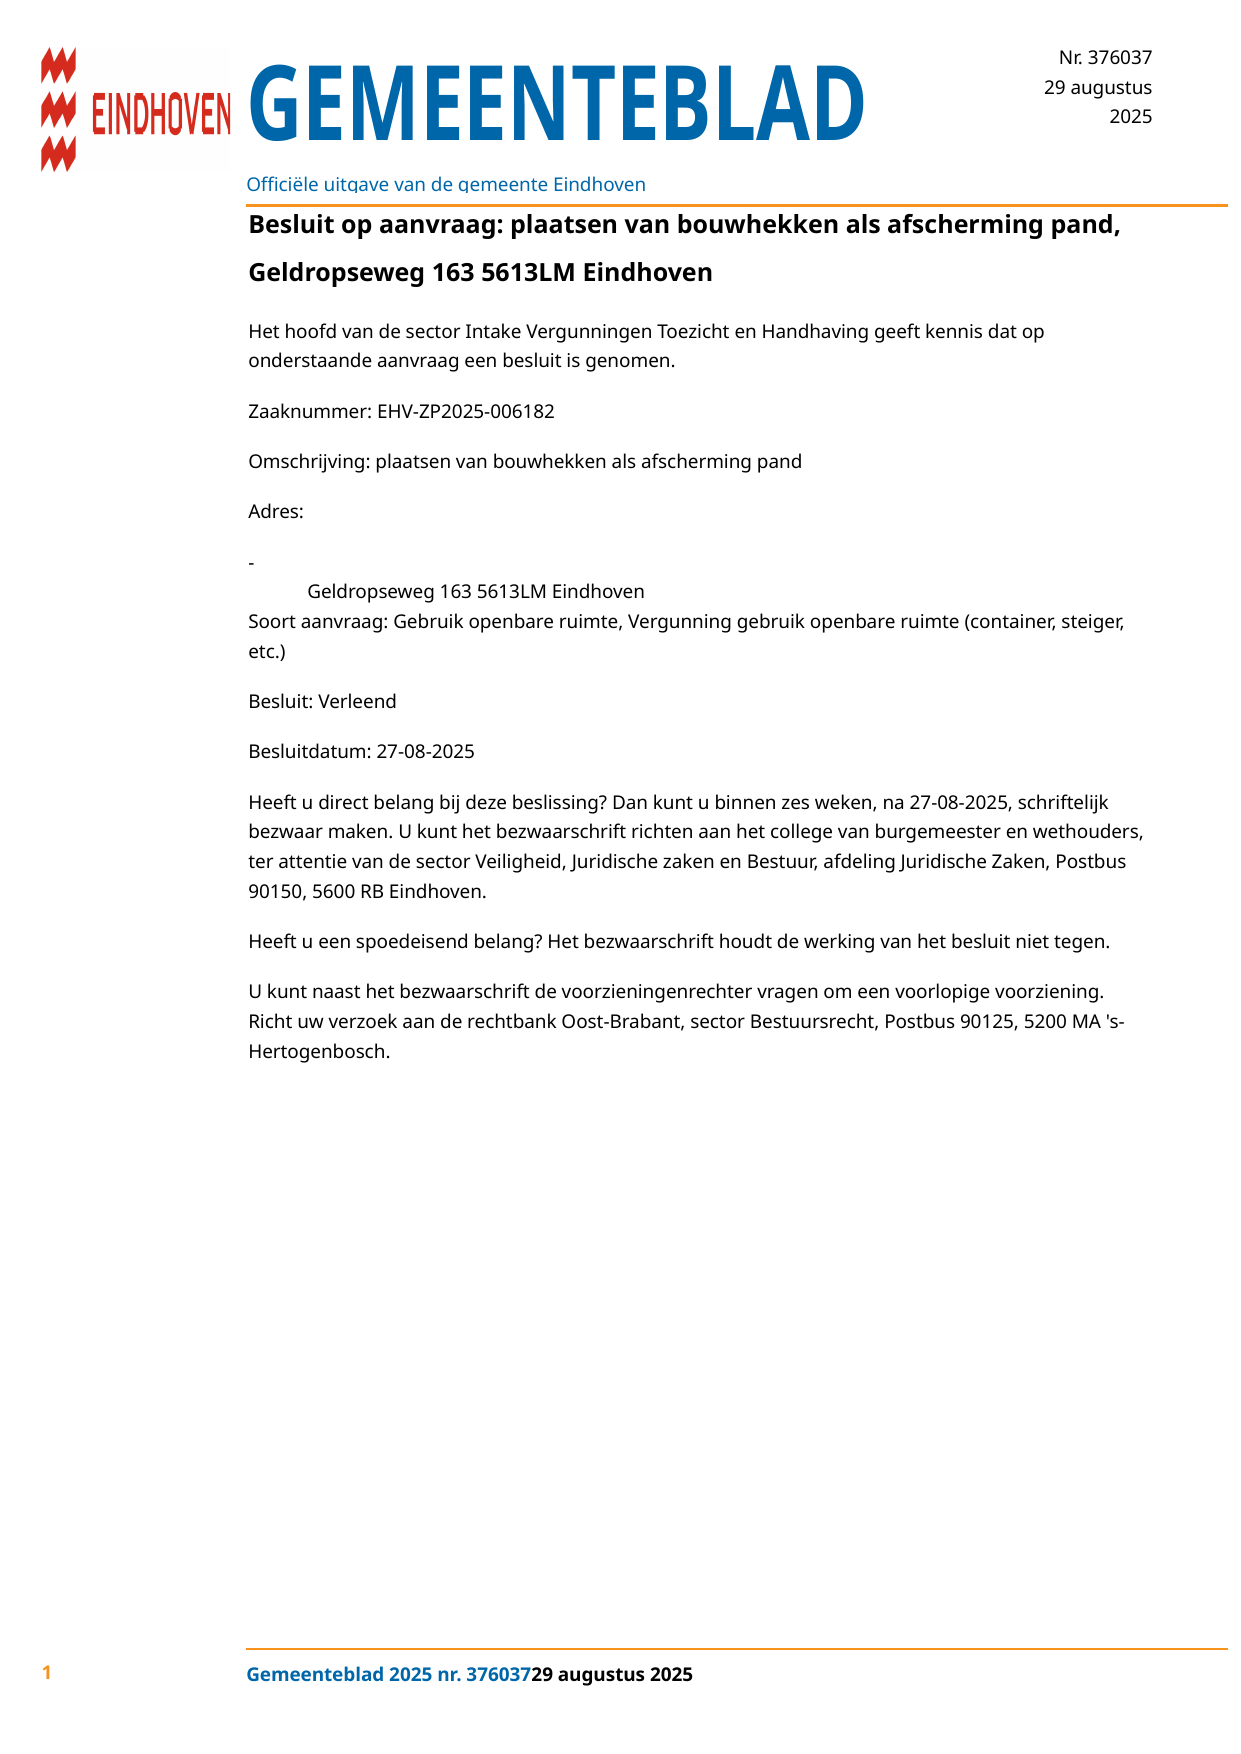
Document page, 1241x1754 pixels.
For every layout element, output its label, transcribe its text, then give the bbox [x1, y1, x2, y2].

text Besluit: Verleend [248, 688, 1152, 714]
text U kunt naast het bezwaarschrift de voorzieningenrechter vragen om een voorlopige voorziening. Richt uw verzoek aan de rechtbank Oost-Brabant, sector Bestuursrecht, Postbus 90125, 5200 MA 's-Hertogenbosch. [248, 979, 1152, 1064]
picture [41, 47, 231, 172]
text Adres: [248, 499, 1152, 524]
text Heeft u een spoedeisend belang? Het bezwaarschrift houdt de werking van het besluit niet tegen. [248, 928, 1152, 954]
list Geldropseweg 163 5613LM Eindhoven [248, 579, 1152, 604]
text Soort aanvraag: Gebruik openbare ruimte, Vergunning gebruik openbare ruimte (container, steiger, etc.) [248, 608, 1152, 664]
text Omschrijving: plaatsen van bouwhekken als afscherming pand [248, 448, 1152, 474]
text Heeft u direct belang bij deze beslissing? Dan kunt u binnen zes weken, na 27-08-2025, schriftelijk bezwaar maken. U kunt het bezwaarschrift richten aan het college van burgemeester en wethouders, ter attentie van de sector Veiligheid, Juridische zaken en Bestuur, afdeling Juridische Zaken, Postbus 90150, 5600 RB Eindhoven. [248, 789, 1152, 904]
text Het hoofd van de sector Intake Vergunningen Toezicht en Handhaving geeft kennis dat op onderstaande aanvraag een besluit is genomen. [248, 318, 1152, 373]
text Besluitdatum: 27-08-2025 [248, 739, 1152, 764]
text Zaaknummer: EHV-ZP2025-006182 [248, 398, 1152, 424]
text Besluit op aanvraag: plaatsen van bouwhekken als afscherming pand, Geldropseweg 163 5613LM Eindhoven [248, 207, 1152, 288]
